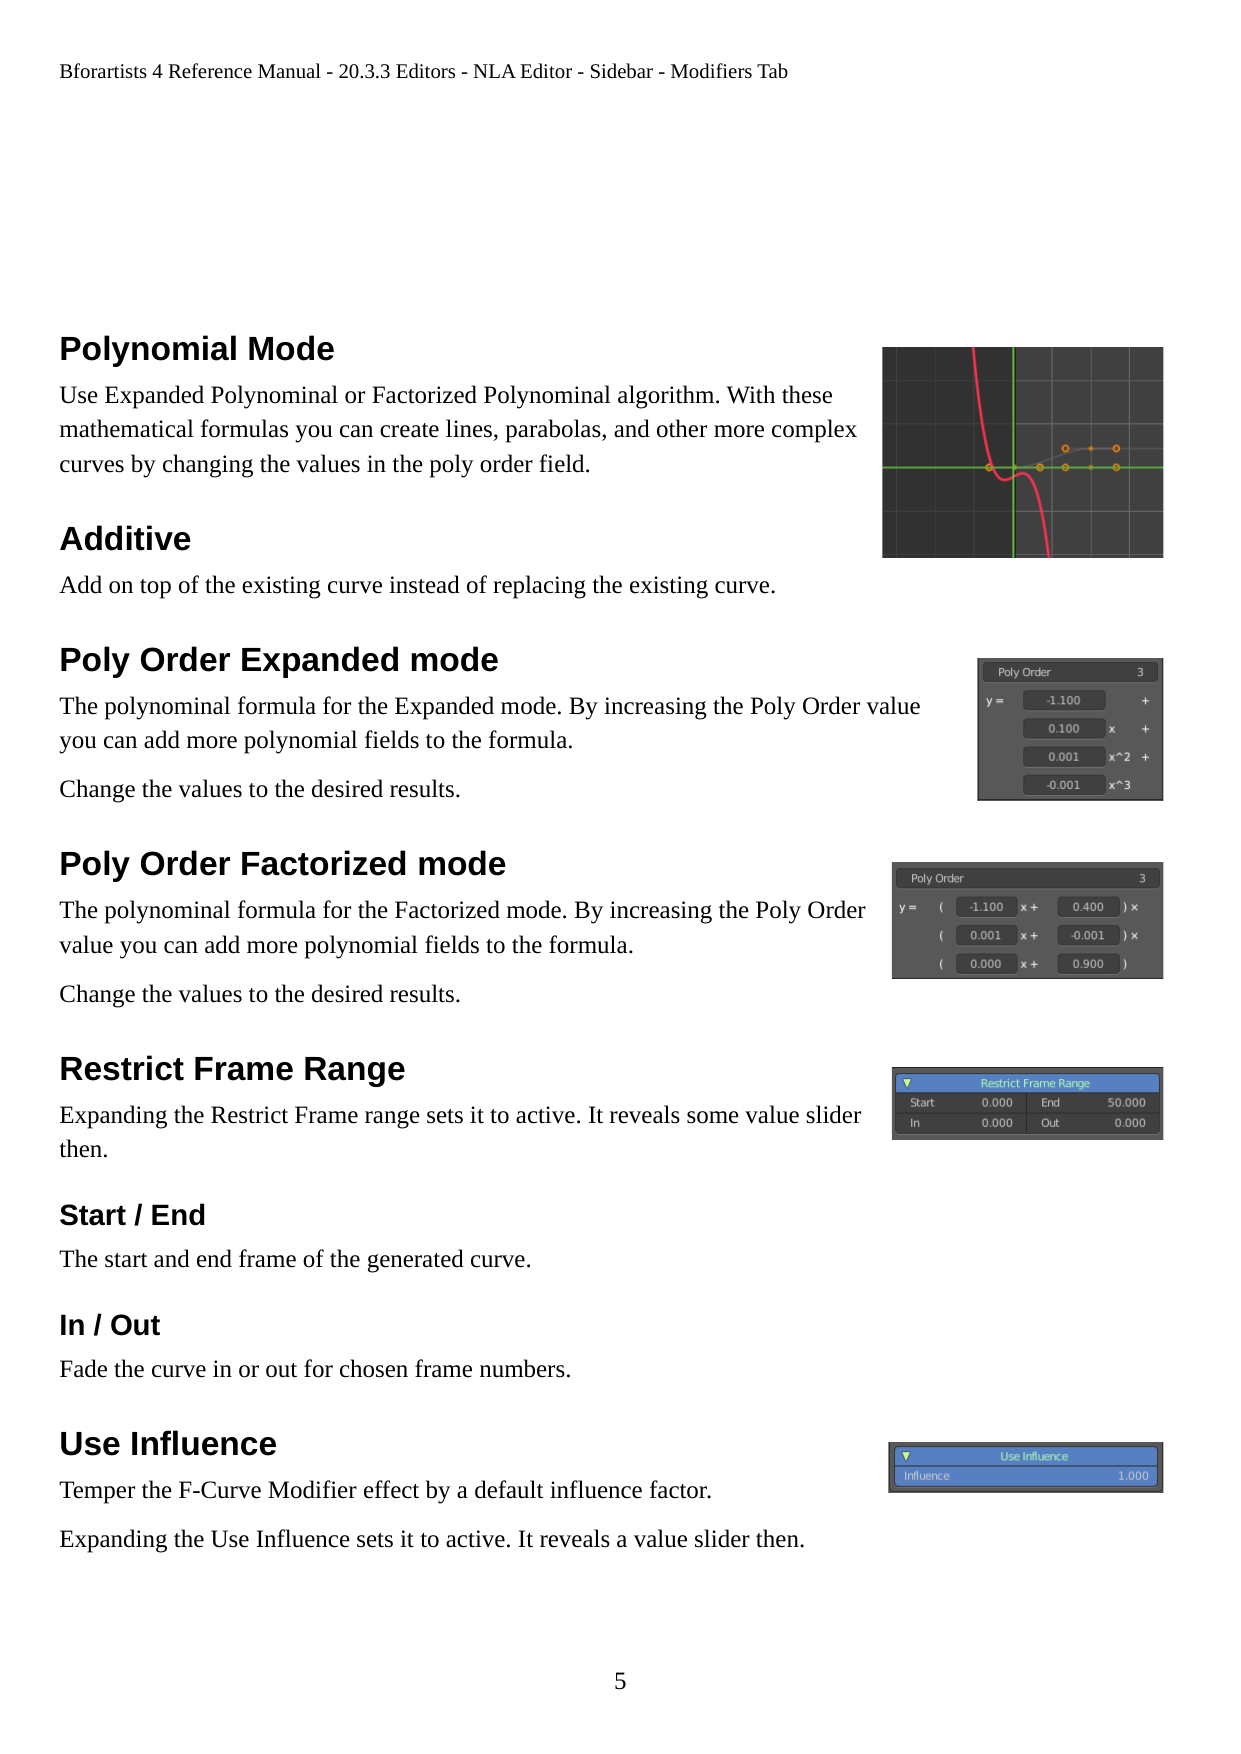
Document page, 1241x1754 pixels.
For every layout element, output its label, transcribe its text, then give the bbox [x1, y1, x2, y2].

subtitle Use Influence [59, 1424, 1181, 1463]
subtitle Restrict Frame Range [59, 1049, 1181, 1087]
subtitle [1164, 518, 1181, 557]
text The start and end frame of the generated curve. [59, 1244, 1181, 1273]
picture [891, 1067, 1164, 1140]
subtitle Poly Order Expanded mode [59, 639, 1181, 678]
picture [882, 347, 1164, 558]
text Fade the curve in or out for chosen frame numbers. [59, 1354, 1181, 1383]
subtitle Additive [59, 518, 882, 557]
subtitle In / Out [59, 1308, 1181, 1342]
text Expanding the Use Influence sets it to active. It reveals a value slider then. [59, 1524, 1181, 1553]
text Change the values to the desired results. [59, 979, 1181, 1008]
text Add on top of the existing curve instead of replacing the existing curve. [59, 570, 1181, 598]
subtitle Poly Order Factorized mode [59, 844, 1181, 883]
subtitle Start / End [59, 1198, 1181, 1232]
text Use Expanded Polynominal or Factorized Polynominal algorithm. With these mathematical formulas you can create lines, parabolas, and other more complex curves by changing the values in the poly order field. [59, 380, 882, 477]
text The polynominal formula for the Factorized mode. By increasing the Poly Order value you can add more polynomial fields to the formula. [59, 895, 891, 958]
subtitle Polynomial Mode [59, 328, 1181, 367]
text The polynominal formula for the Expanded mode. By increasing the Poly Order value you can add more polynomial fields to the formula. [59, 691, 977, 754]
picture [891, 862, 1164, 979]
picture [977, 658, 1164, 801]
text Temper the F-Curve Modifier effect by a default influence factor. [59, 1475, 1181, 1504]
text Change the values to the desired results. [59, 774, 1181, 803]
text Expanding the Restrict Frame range sets it to active. It reveals some value slider then. [59, 1100, 1181, 1163]
picture [888, 1442, 1164, 1493]
